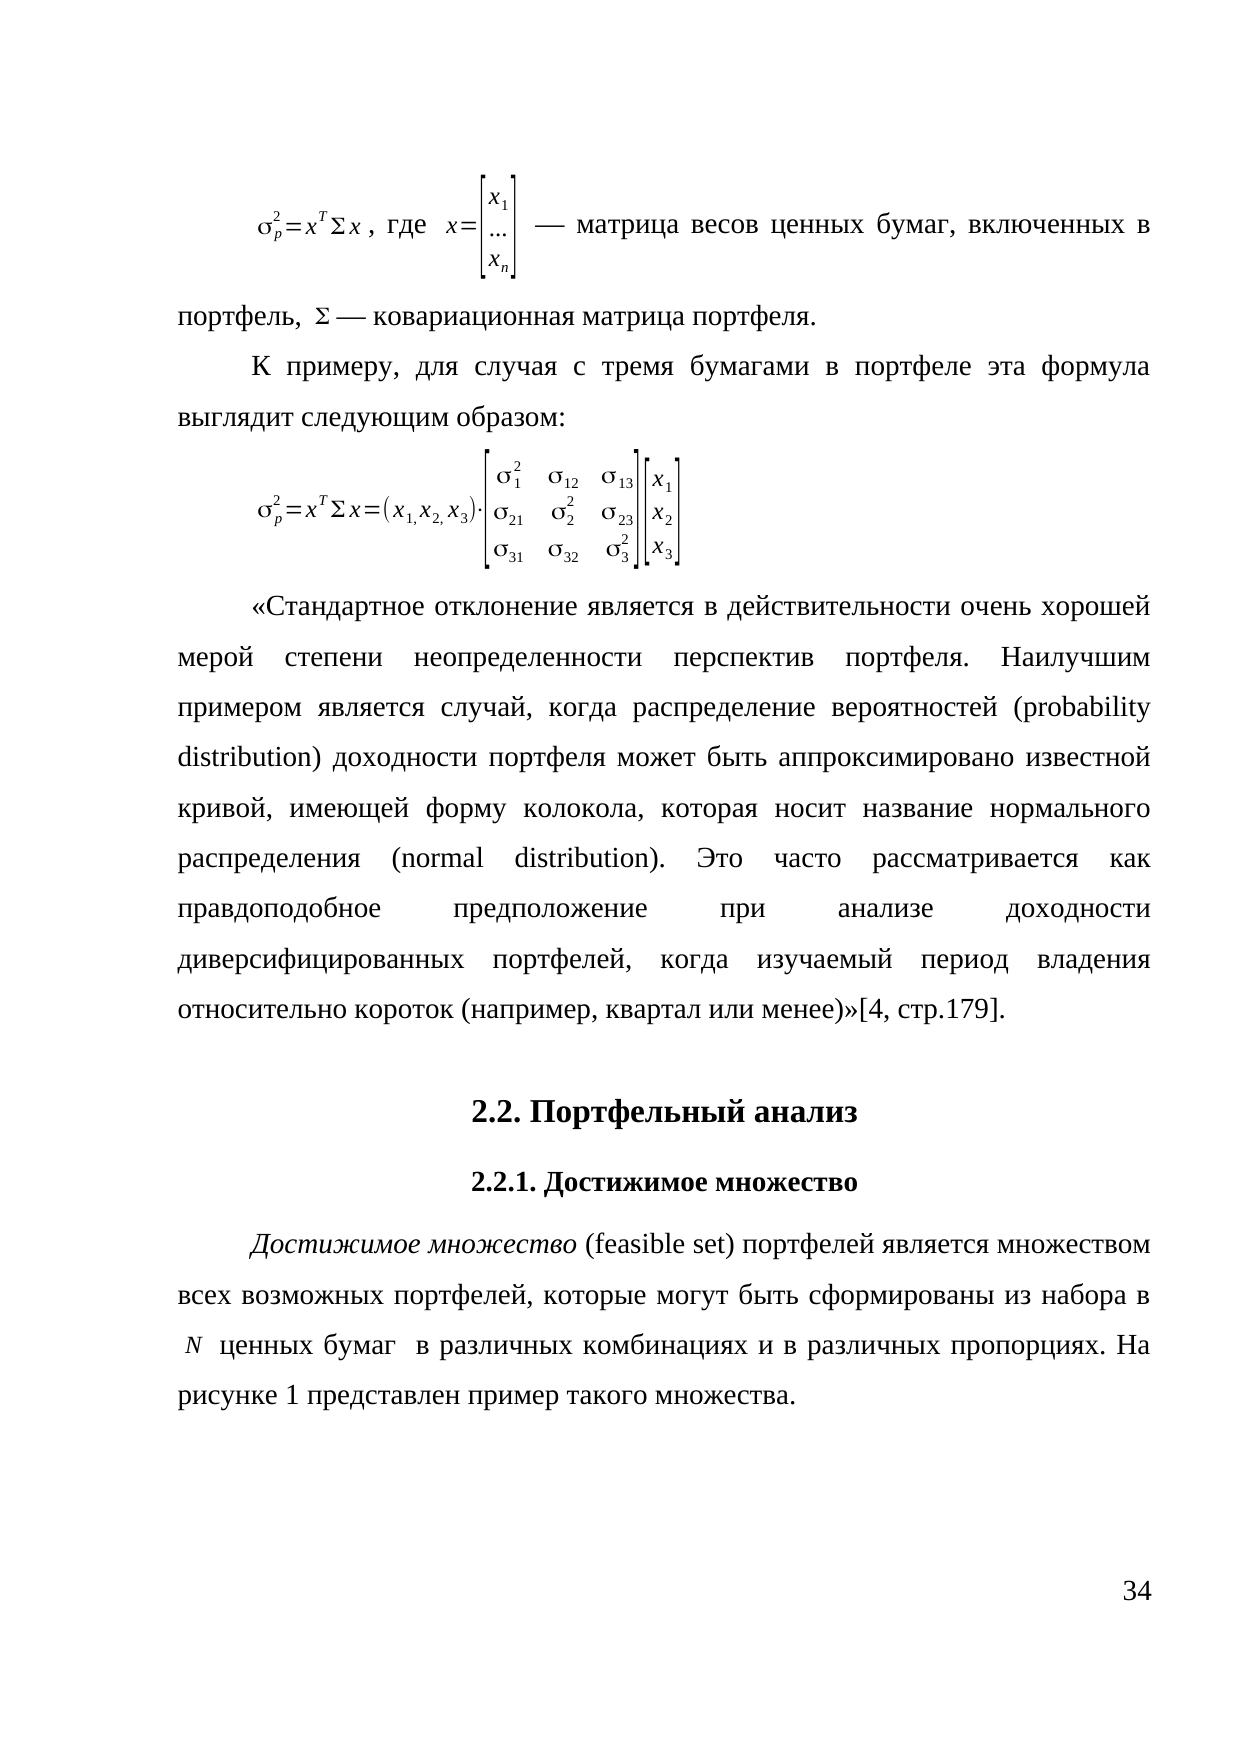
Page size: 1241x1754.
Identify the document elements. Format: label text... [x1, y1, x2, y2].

text , где — матрица весов ценных бумаг, включенных в портфель, — ковариационная матрица портфеля. [177, 174, 1152, 332]
text К примеру, для случая с тремя бумагами в портфеле эта формула выглядит следующим образом: [177, 348, 1152, 432]
text Достижимое множество (feasible set) портфелей является множеством всех возможных портфелей, которые могут быть сформированы из набора в ценных бумаг в различных комбинациях и в различных пропорциях. На рисунке 1 представлен пример такого множества. [177, 1227, 1152, 1411]
subtitle 2.2.1. Достижимое множество [177, 1164, 1152, 1197]
subtitle 2.2. Портфельный анализ [177, 1092, 1152, 1130]
text «Стандартное отклонение является в действительности очень хорошей мерой степени неопределенности перспектив портфеля. Наилучшим примером является случай, когда распределение вероятностей (probability distribution) доходности портфеля может быть аппроксимировано известной кривой, имеющей форму колокола, которая носит название нормального распределения (normal distribution). Это часто рассматривается как правдоподобное предположение при анализе доходности диверсифицированных портфелей, когда изучаемый период владения относительно короток (например, квартал или менее)»[4, стр.179]. [177, 588, 1152, 1024]
